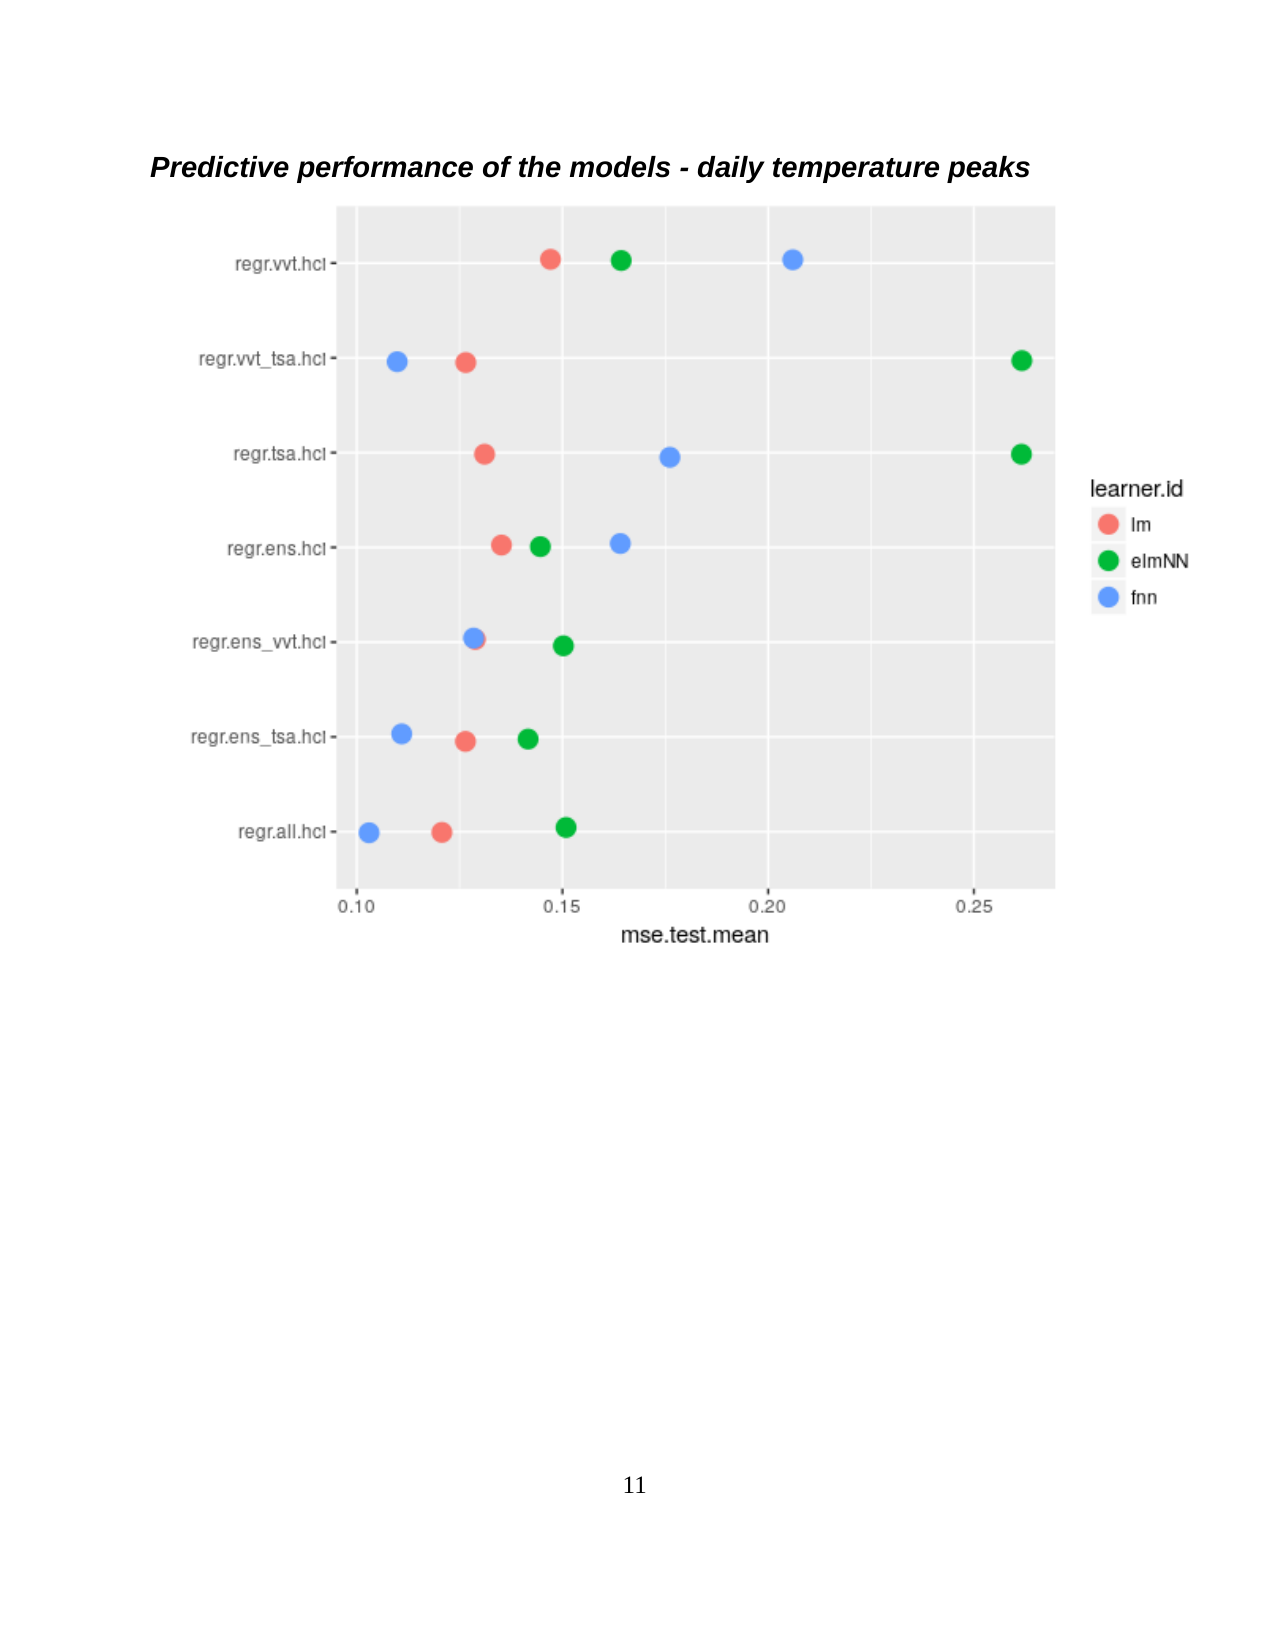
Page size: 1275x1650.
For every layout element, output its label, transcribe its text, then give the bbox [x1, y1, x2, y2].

picture [150, 196, 1212, 954]
subtitle Predictive performance of the models - daily temperature peaks [150, 150, 1125, 183]
